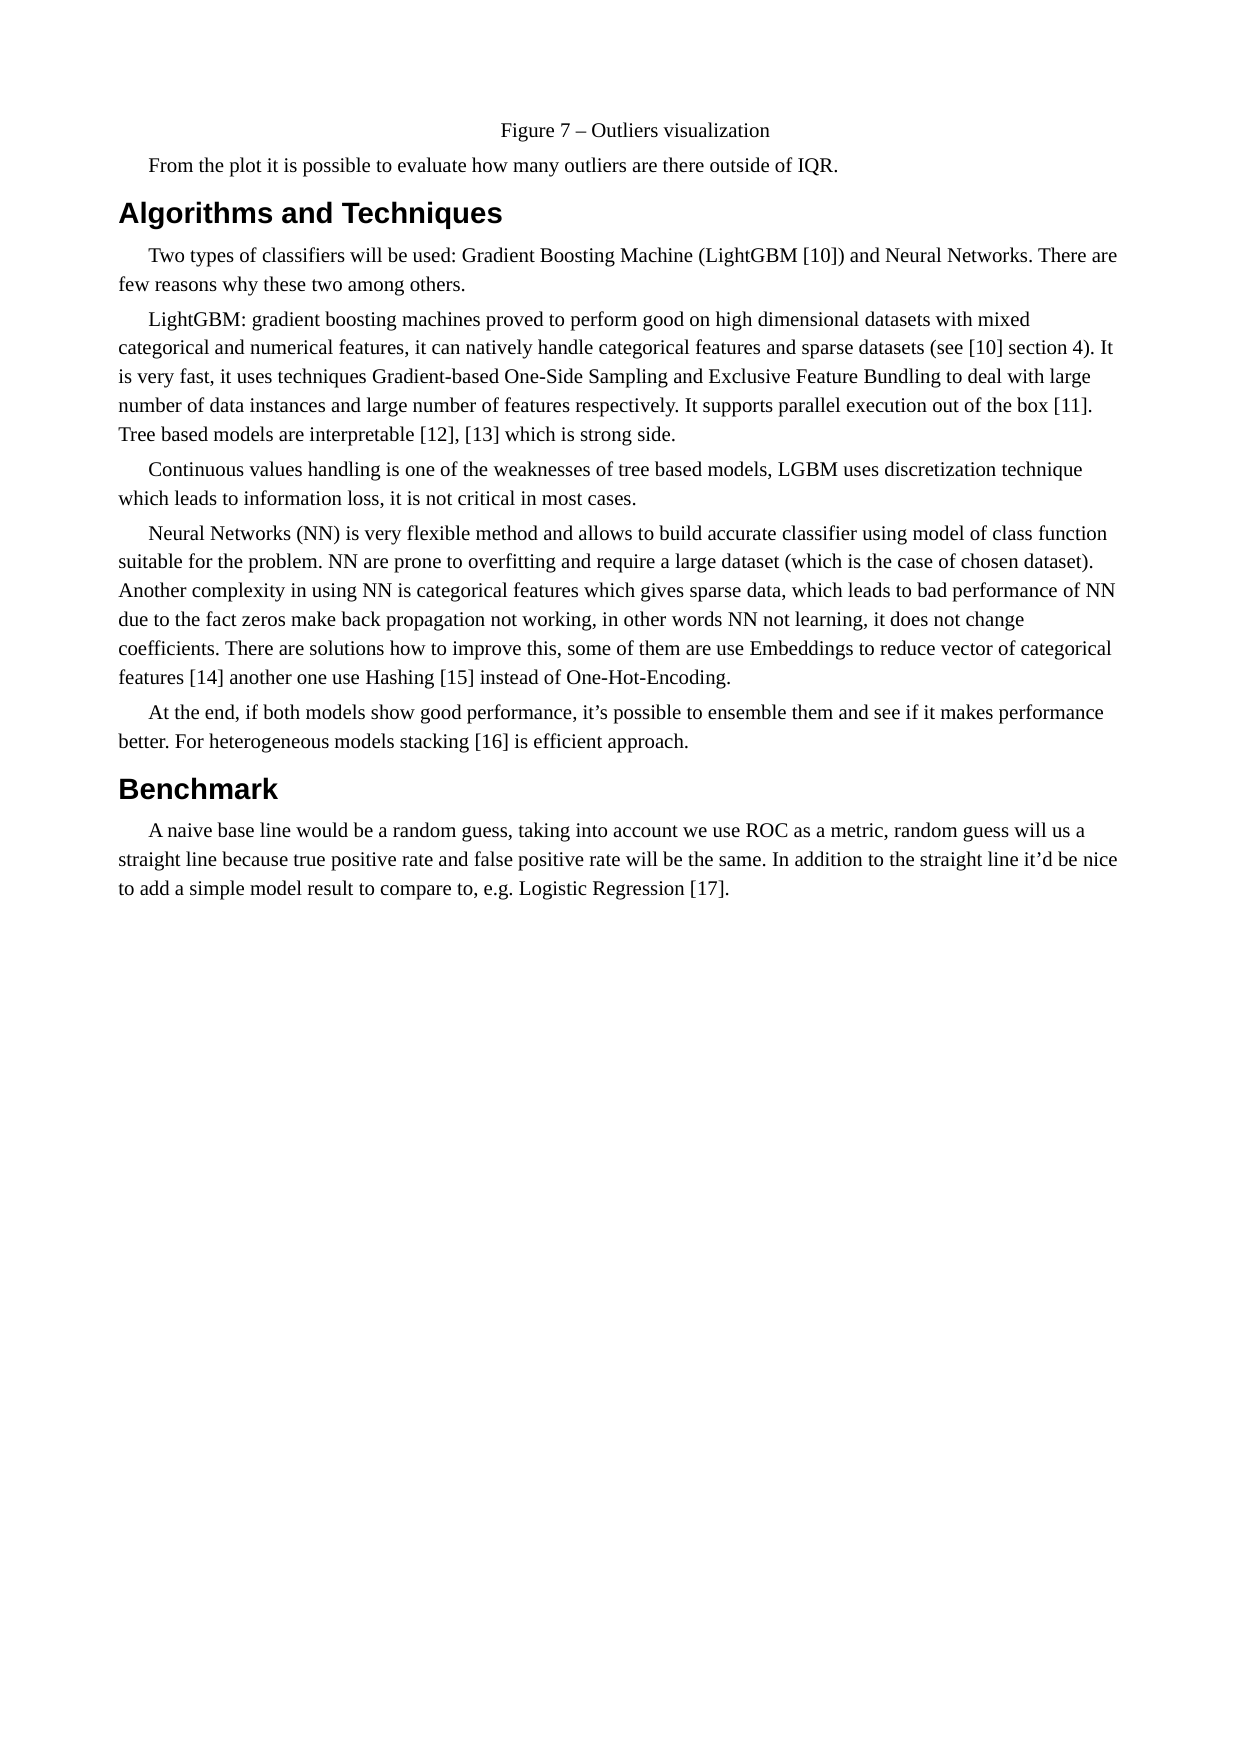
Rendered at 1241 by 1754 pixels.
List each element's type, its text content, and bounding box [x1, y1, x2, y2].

subtitle Algorithms and Techniques [118, 196, 1122, 230]
text Figure 7 – Outliers visualization [118, 118, 1122, 142]
text At the end, if both models show good performance, it’s possible to ensemble them and see if it makes performance better. For heterogeneous models stacking [16] is efficient approach. [118, 700, 1122, 753]
subtitle Benchmark [118, 772, 1122, 806]
text Two types of classifiers will be used: Gradient Boosting Machine (LightGBM [10]) and Neural Networks. There are few reasons why these two among others. [118, 243, 1122, 296]
text LightGBM: gradient boosting machines proved to perform good on high dimensional datasets with mixed categorical and numerical features, it can natively handle categorical features and sparse datasets (see [10] section 4). It is very fast, it uses techniques Gradient-based One-Side Sampling and Exclusive Feature Bundling to deal with large number of data instances and large number of features respectively. It supports parallel execution out of the box [11]. Tree based models are interpretable [12], [13] which is strong side. [118, 306, 1122, 446]
text Continuous values handling is one of the weaknesses of tree based models, LGBM uses discretization technique which leads to information loss, it is not critical in most cases. [118, 457, 1122, 510]
text Neural Networks (NN) is very flexible method and allows to build accurate classifier using model of class function suitable for the problem. NN are prone to overfitting and require a large dataset (which is the case of chosen dataset). Another complexity in using NN is categorical features which gives sparse data, which leads to bad performance of NN due to the fact zeros make back propagation not working, in other words NN not learning, it does not change coefficients. There are solutions how to improve this, some of them are use Embeddings to reduce vector of categorical features [14] another one use Hashing [15] instead of One-Hot-Encoding. [118, 521, 1122, 689]
text From the plot it is possible to evaluate how many outliers are there outside of IQR. [118, 153, 1122, 177]
text A naive base line would be a random guess, taking into account we use ROC as a metric, random guess will us a straight line because true positive rate and false positive rate will be the same. In addition to the straight line it’d be nice to add a simple model result to compare to, e.g. Logistic Regression [17]. [118, 818, 1122, 900]
